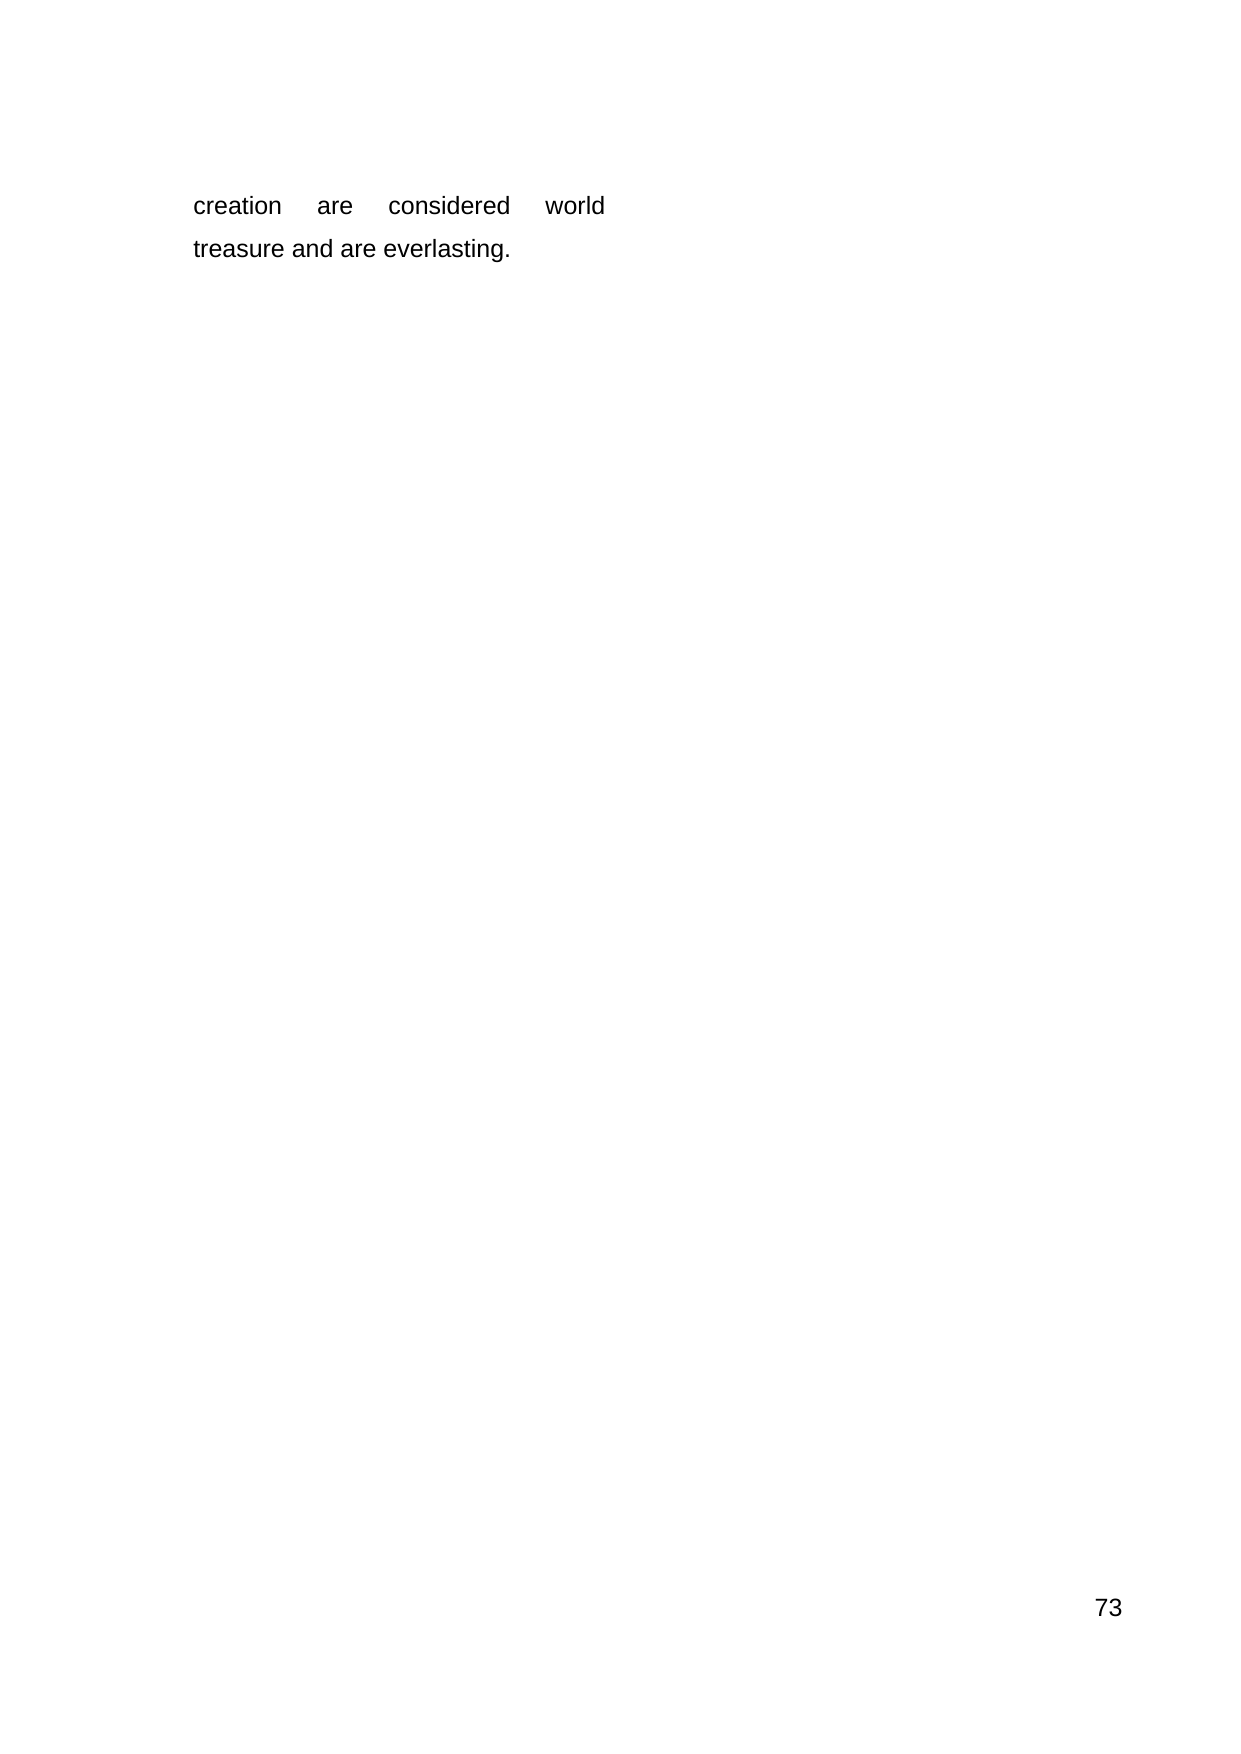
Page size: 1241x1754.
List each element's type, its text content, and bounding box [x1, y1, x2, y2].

list creation are considered world treasure and are everlasting. [156, 191, 605, 262]
